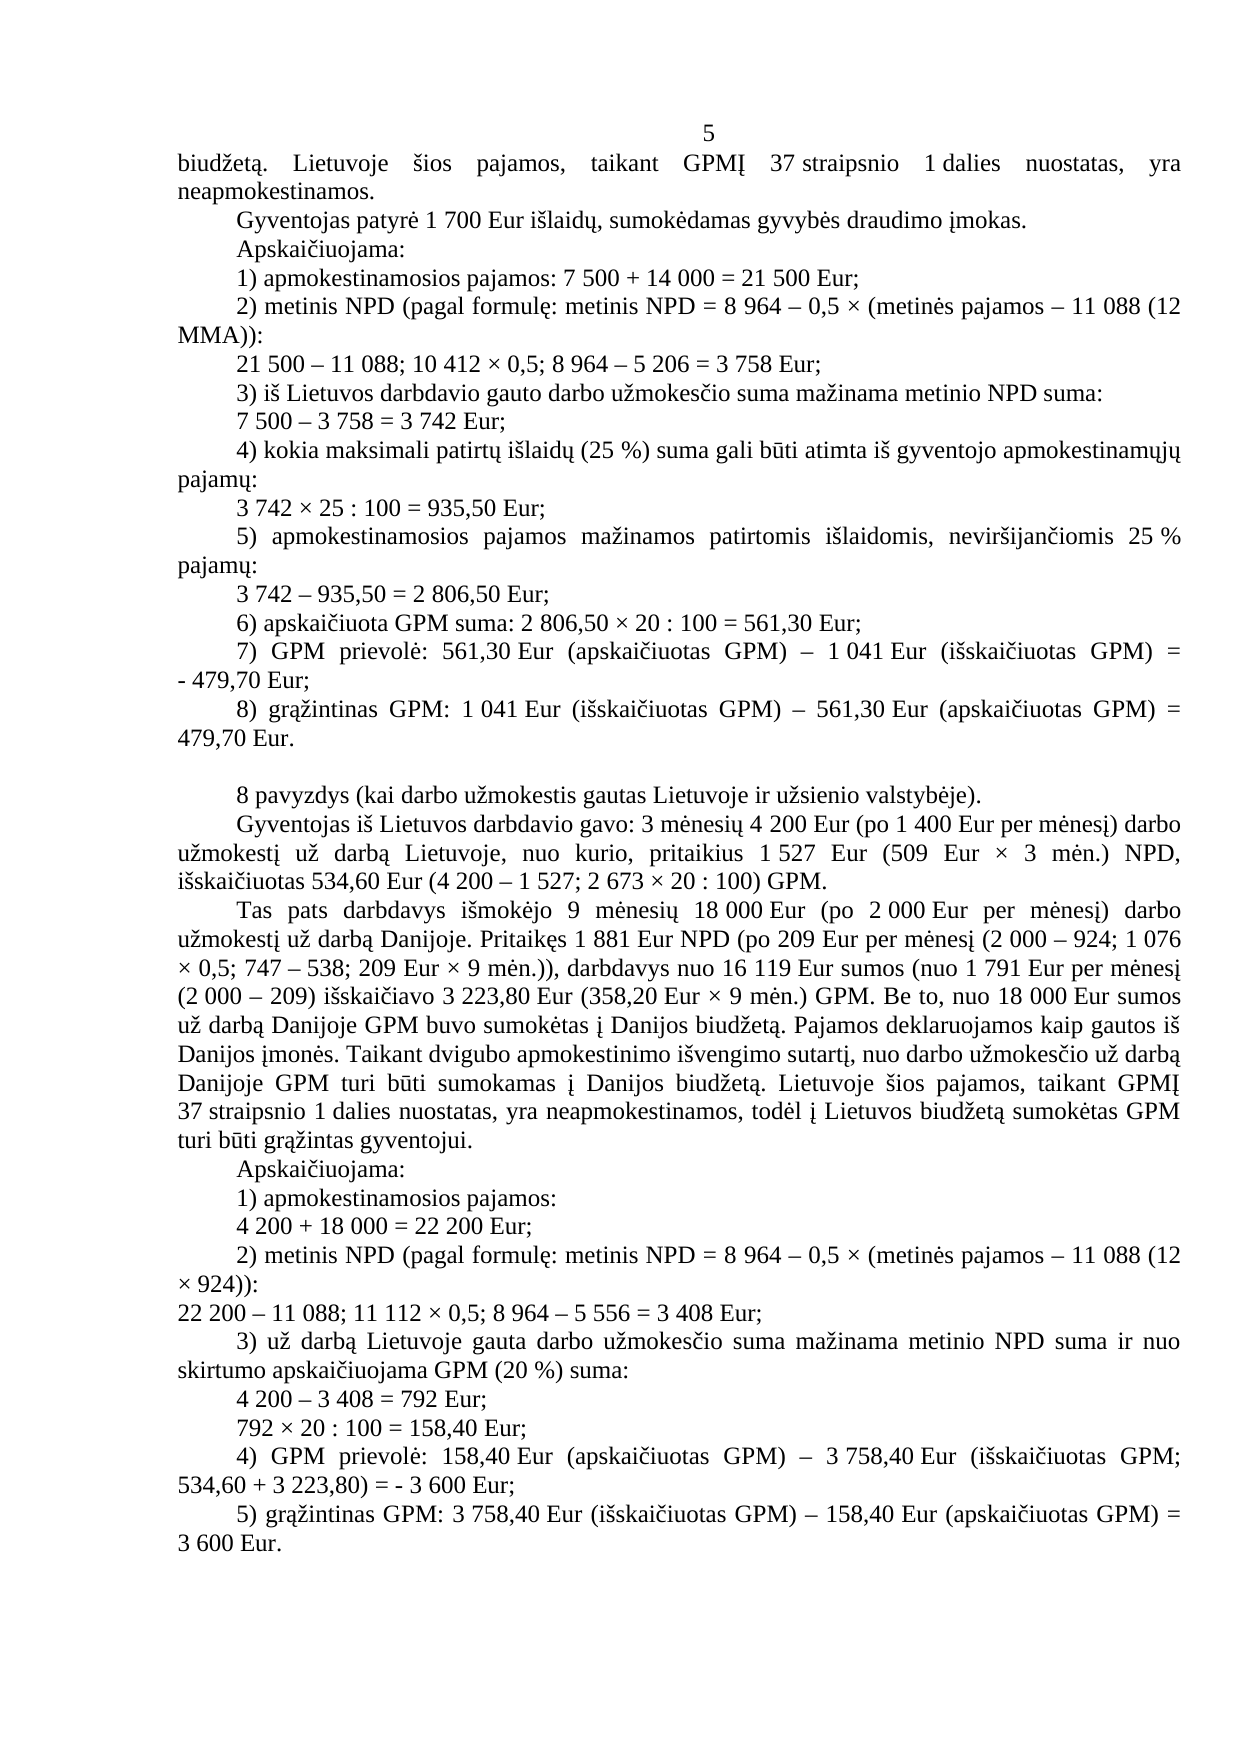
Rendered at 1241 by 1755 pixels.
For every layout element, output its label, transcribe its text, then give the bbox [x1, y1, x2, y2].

text 3 742 × 25 : 100 = 935,50 Eur; [177, 493, 1181, 521]
text 4) kokia maksimali patirtų išlaidų (25 %) suma gali būti atimta iš gyventojo apmokestinamųjų pajamų: [177, 435, 1181, 493]
text 5) apmokestinamosios pajamos mažinamos patirtomis išlaidomis, neviršijančiomis 25 % pajamų: [177, 521, 1181, 579]
text biudžetą. Lietuvoje šios pajamos, taikant GPMĮ 37 straipsnio 1 dalies nuostatas, yra neapmokestinamos. [177, 148, 1181, 205]
text 6) apskaičiuota GPM suma: 2 806,50 × 20 : 100 = 561,30 Eur; [177, 608, 1181, 636]
text 8) grąžintinas GPM: 1 041 Eur (išskaičiuotas GPM) – 561,30 Eur (apskaičiuotas GPM) = 479,70 Eur. [177, 694, 1181, 751]
text 7) GPM prievolė: 561,30 Eur (apskaičiuotas GPM) – 1 041 Eur (išskaičiuotas GPM) = - 479,70 Eur; [177, 636, 1181, 694]
text 2) metinis NPD (pagal formulę: metinis NPD = 8 964 – 0,5 × (metinės pajamos – 11 088 (12 × 924)): [177, 1240, 1181, 1298]
text 3 742 – 935,50 = 2 806,50 Eur; [177, 579, 1181, 608]
text 1) apmokestinamosios pajamos: 7 500 + 14 000 = 21 500 Eur; [177, 263, 1181, 291]
text 5) grąžintinas GPM: 3 758,40 Eur (išskaičiuotas GPM) – 158,40 Eur (apskaičiuotas GPM) = 3 600 Eur. [177, 1499, 1181, 1556]
text Apskaičiuojama: [177, 1154, 1181, 1183]
text 4 200 + 18 000 = 22 200 Eur; [177, 1211, 1181, 1240]
text 21 500 – 11 088; 10 412 × 0,5; 8 964 – 5 206 = 3 758 Eur; [177, 349, 1181, 378]
text 792 × 20 : 100 = 158,40 Eur; [177, 1413, 1181, 1441]
text 1) apmokestinamosios pajamos: [177, 1183, 1181, 1211]
text 4) GPM prievolė: 158,40 Eur (apskaičiuotas GPM) – 3 758,40 Eur (išskaičiuotas GPM; 534,60 + 3 223,80) = - 3 600 Eur; [177, 1441, 1181, 1499]
text 3) iš Lietuvos darbdavio gauto darbo užmokesčio suma mažinama metinio NPD suma: [177, 378, 1181, 406]
text 2) metinis NPD (pagal formulę: metinis NPD = 8 964 – 0,5 × (metinės pajamos – 11 088 (12 MMA)): [177, 291, 1181, 349]
text Gyventojas iš Lietuvos darbdavio gavo: 3 mėnesių 4 200 Eur (po 1 400 Eur per mėnesį) darbo užmokestį už darbą Lietuvoje, nuo kurio, pritaikius 1 527 Eur (509 Eur × 3 mėn.) NPD, išskaičiuotas 534,60 Eur (4 200 – 1 527; 2 673 × 20 : 100) GPM. [177, 809, 1181, 895]
text 3) už darbą Lietuvoje gauta darbo užmokesčio suma mažinama metinio NPD suma ir nuo skirtumo apskaičiuojama GPM (20 %) suma: [177, 1326, 1181, 1384]
text Apskaičiuojama: [177, 234, 1181, 263]
text Gyventojas patyrė 1 700 Eur išlaidų, sumokėdamas gyvybės draudimo įmokas. [177, 205, 1181, 234]
text 7 500 – 3 758 = 3 742 Eur; [177, 406, 1181, 435]
text Tas pats darbdavys išmokėjo 9 mėnesių 18 000 Eur (po 2 000 Eur per mėnesį) darbo užmokestį už darbą Danijoje. Pritaikęs 1 881 Eur NPD (po 209 Eur per mėnesį (2 000 – 924; 1 076 × 0,5; 747 – 538; 209 Eur × 9 mėn.)), darbdavys nuo 16 119 Eur sumos (nuo 1 791 Eur per mėnesį (2 000 – 209) išskaičiavo 3 223,80 Eur (358,20 Eur × 9 mėn.) GPM. Be to, nuo 18 000 Eur sumos už darbą Danijoje GPM buvo sumokėtas į Danijos biudžetą. Pajamos deklaruojamos kaip gautos iš Danijos įmonės. Taikant dvigubo apmokestinimo išvengimo sutartį, nuo darbo užmokesčio už darbą Danijoje GPM turi būti sumokamas į Danijos biudžetą. Lietuvoje šios pajamos, taikant GPMĮ 37 straipsnio 1 dalies nuostatas, yra neapmokestinamos, todėl į Lietuvos biudžetą sumokėtas GPM turi būti grąžintas gyventojui. [177, 895, 1181, 1154]
text 8 pavyzdys (kai darbo užmokestis gautas Lietuvoje ir užsienio valstybėje). [177, 780, 1181, 809]
text 4 200 – 3 408 = 792 Eur; [177, 1384, 1181, 1413]
text 22 200 – 11 088; 11 112 × 0,5; 8 964 – 5 556 = 3 408 Eur; [177, 1298, 1181, 1326]
